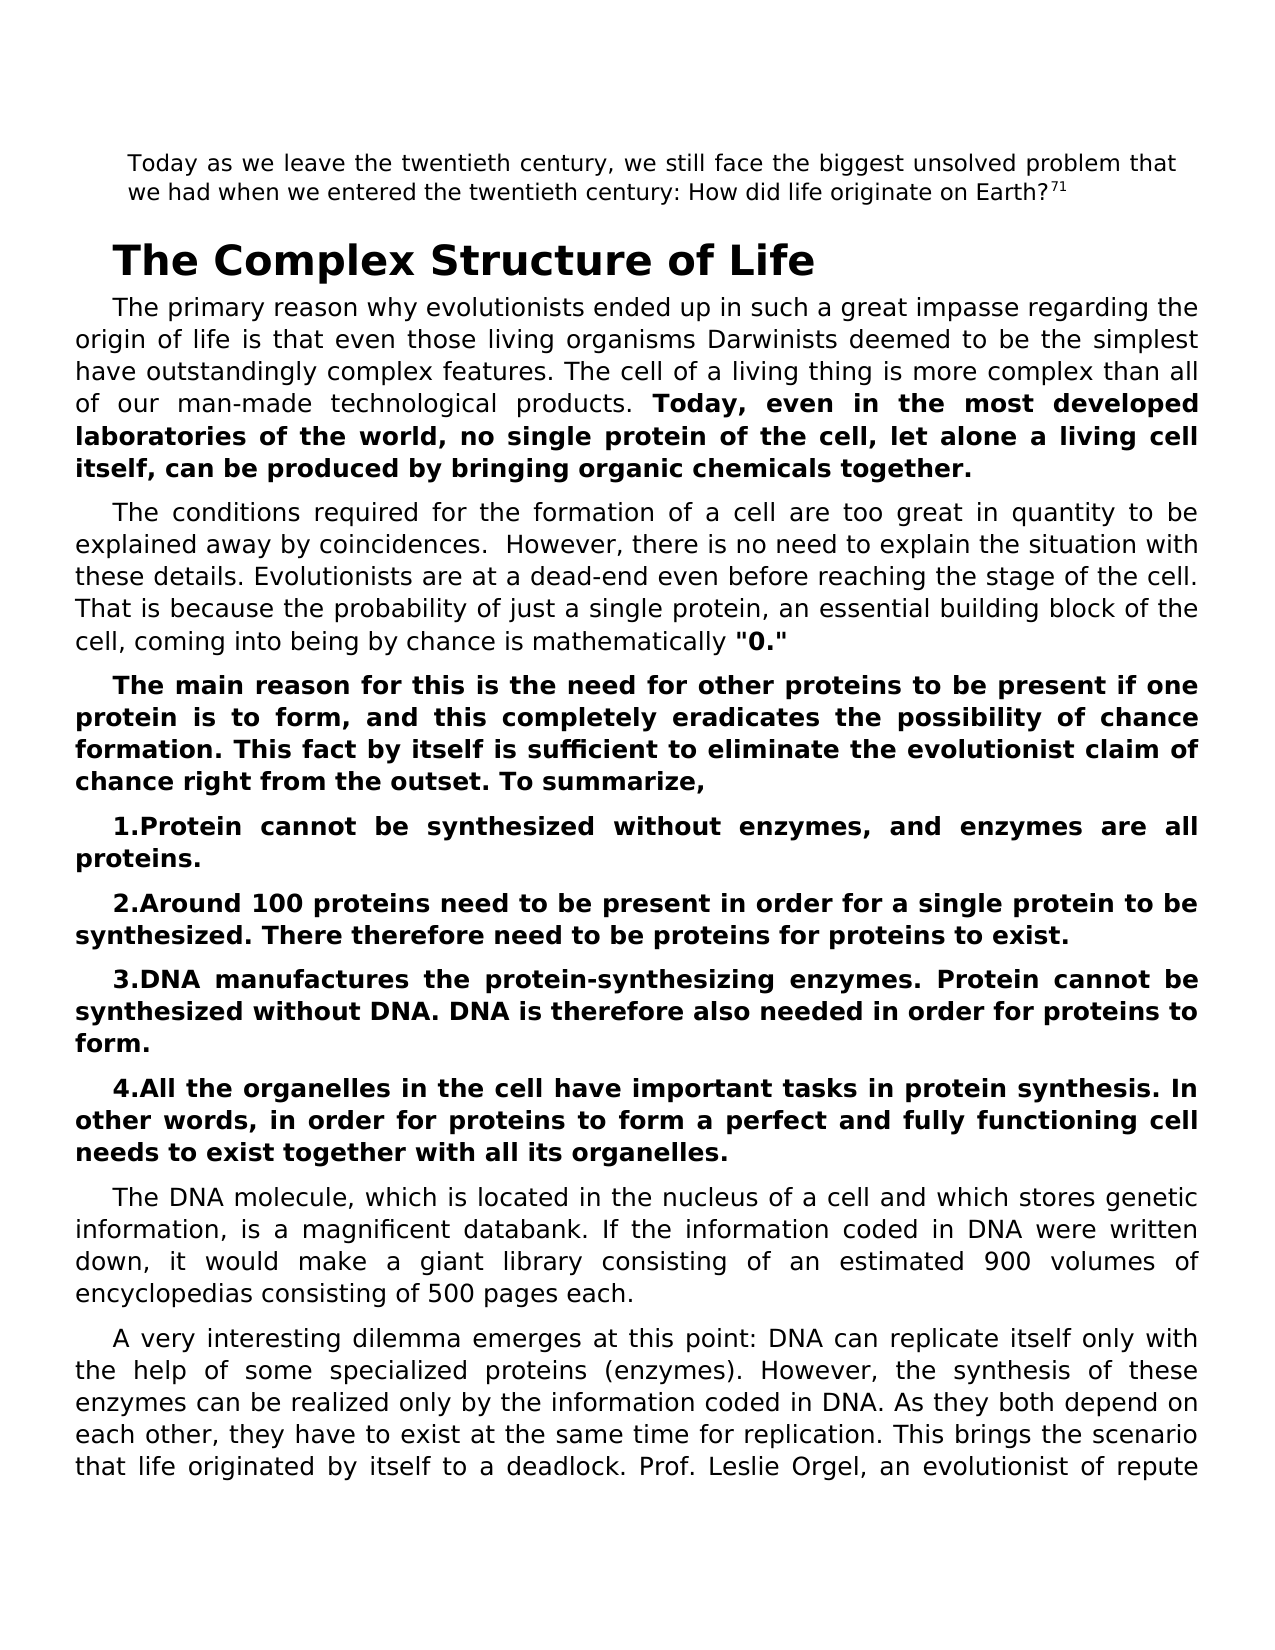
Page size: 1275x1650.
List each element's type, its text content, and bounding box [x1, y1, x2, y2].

text The DNA molecule, which is located in the nucleus of a cell and which stores genetic information, is a magnificent databank. If the information coded in DNA were written down, it would make a giant library consisting of an estimated 900 volumes of encyclopedias consisting of 500 pages each. [75, 1183, 1200, 1308]
text The conditions required for the formation of a cell are too great in quantity to be explained away by coincidences. However, there is no need to explain the situation with these details. Evolutionists are at a dead-end even before reaching the stage of the cell. That is because the probability of just a single protein, an essential building block of the cell, coming into being by chance is mathematically "0." [75, 498, 1200, 656]
text Today as we leave the twentieth century, we still face the biggest unsolved problem that we had when we entered the twentieth century: How did life originate on Earth?71 [127, 150, 1177, 206]
text 3.DNA manufactures the protein-synthesizing enzymes. Protein cannot be synthesized without DNA. DNA is therefore also needed in order for proteins to form. [75, 965, 1200, 1059]
text A very interesting dilemma emerges at this point: DNA can replicate itself only with the help of some specialized proteins (enzymes). However, the synthesis of these enzymes can be realized only by the information coded in DNA. As they both depend on each other, they have to exist at the same time for replication. This brings the scenario that life originated by itself to a deadlock. Prof. Leslie Orgel, an evolutionist of repute [75, 1324, 1200, 1481]
text The main reason for this is the need for other proteins to be present if one protein is to form, and this completely eradicates the possibility of chance formation. This fact by itself is sufficient to eliminate the evolutionist claim of chance right from the outset. To summarize, [75, 671, 1200, 797]
text 2.Around 100 proteins need to be present in order for a single protein to be synthesized. There therefore need to be proteins for proteins to exist. [75, 889, 1200, 950]
text 1.Protein cannot be synthesized without enzymes, and enzymes are all proteins. [75, 812, 1200, 873]
text The primary reason why evolutionists ended up in such a great impasse regarding the origin of life is that even those living organisms Darwinists deemed to be the simplest have outstandingly complex features. The cell of a living thing is more complex than all of our man-made technological products. Today, even in the most developed laboratories of the world, no single protein of the cell, let alone a living cell itself, can be produced by bringing organic chemicals together. [75, 293, 1200, 483]
subtitle The Complex Structure of Life [112, 236, 1200, 285]
text 4.All the organelles in the cell have important tasks in protein synthesis. In other words, in order for proteins to form a perfect and fully functioning cell needs to exist together with all its organelles. [75, 1074, 1200, 1167]
